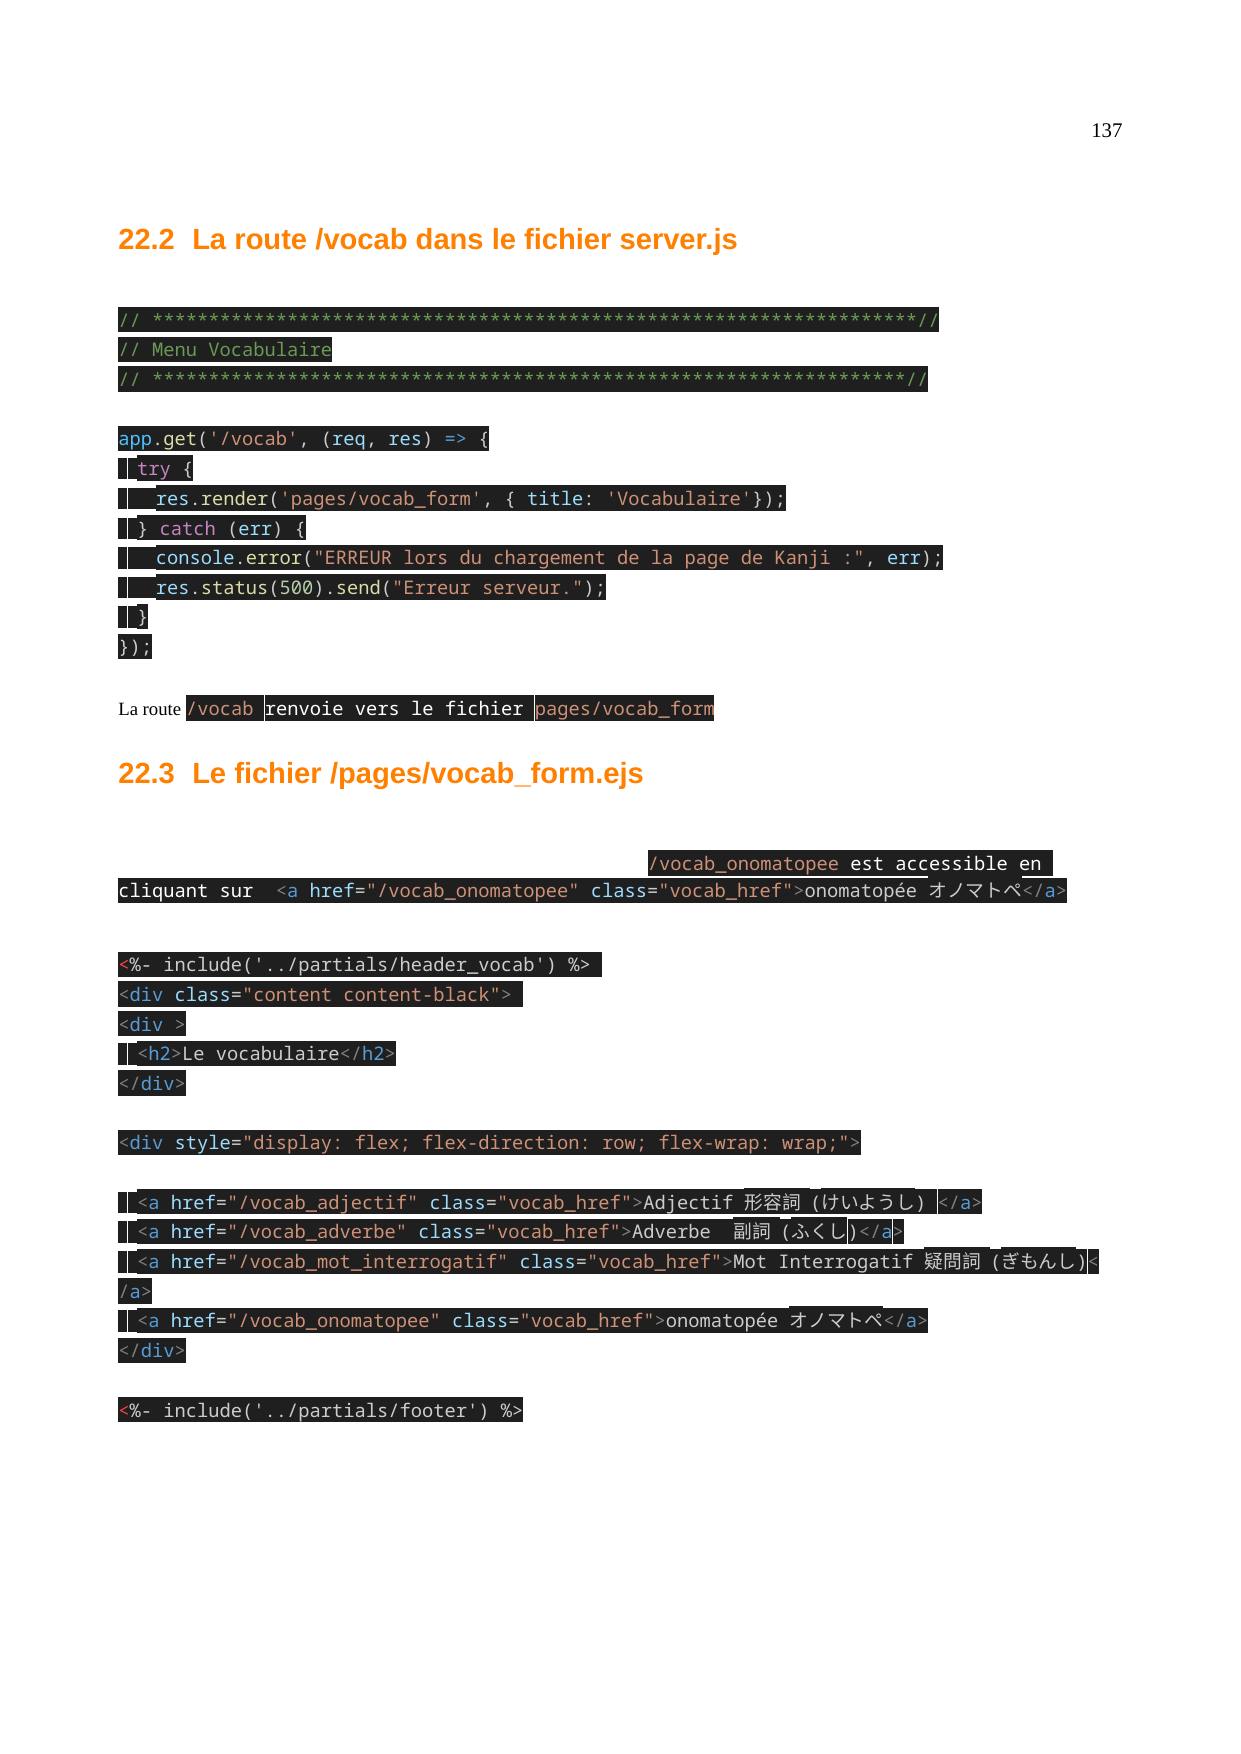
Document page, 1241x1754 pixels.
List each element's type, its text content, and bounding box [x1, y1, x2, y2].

text <%- include('../partials/footer') %> [118, 1393, 1122, 1422]
text <a href="/vocab_adjectif" class="vocab_href">Adjectif 形容詞 (けいようし) </a> [118, 1185, 1122, 1214]
text </div> [118, 1066, 1122, 1096]
text La route /vocab renvoie vers le fichier pages/vocab_form [118, 695, 1122, 721]
text res.status(500).send("Erreur serveur."); [118, 570, 1122, 600]
text <a href="/vocab_onomatopee" class="vocab_href">onomatopée オノマトペ</a> [118, 1304, 1122, 1333]
subtitle Le fichier /pages/vocab_form.ejs [118, 756, 1122, 790]
text <h2>Le vocabulaire</h2> [118, 1036, 1122, 1066]
text }); [118, 629, 1122, 659]
text <%- include('../partials/header_vocab') %> [118, 947, 1122, 977]
text <a href="/vocab_adverbe" class="vocab_href">Adverbe 副詞 (ふくし)</a> [118, 1214, 1122, 1244]
subtitle La route /vocab dans le fichier server.js [118, 222, 1122, 256]
text } [118, 600, 1122, 629]
text // Menu Vocabulaire [118, 332, 1122, 362]
text <div class="content content-black"> [118, 977, 1122, 1007]
text console.error("ERREUR lors du chargement de la page de Kanji :", err); [118, 540, 1122, 570]
text // *******************************************************************// [118, 362, 1122, 392]
text // ********************************************************************// [118, 307, 1122, 332]
text res.render('pages/vocab_form', { title: 'Vocabulaire'}); [118, 481, 1122, 511]
text app.get('/vocab', (req, res) => { [118, 422, 1122, 451]
text <div > [118, 1007, 1122, 1036]
text <a href="/vocab_mot_interrogatif" class="vocab_href">Mot Interrogatif 疑問詞 (ぎもんし)</a> [118, 1244, 1122, 1304]
text try { [118, 451, 1122, 481]
text Le fichier /pages/vocab_form.ejs contient des boutons. La route /vocab_onomatopee est accessible en cliquant sur <a href="/vocab_onomatopee" class="vocab_href">onomatopée オノマトペ</a> [118, 850, 1122, 903]
text } catch (err) { [118, 511, 1122, 540]
text <div style="display: flex; flex-direction: row; flex-wrap: wrap;"> [118, 1126, 1122, 1155]
text </div> [118, 1333, 1122, 1363]
